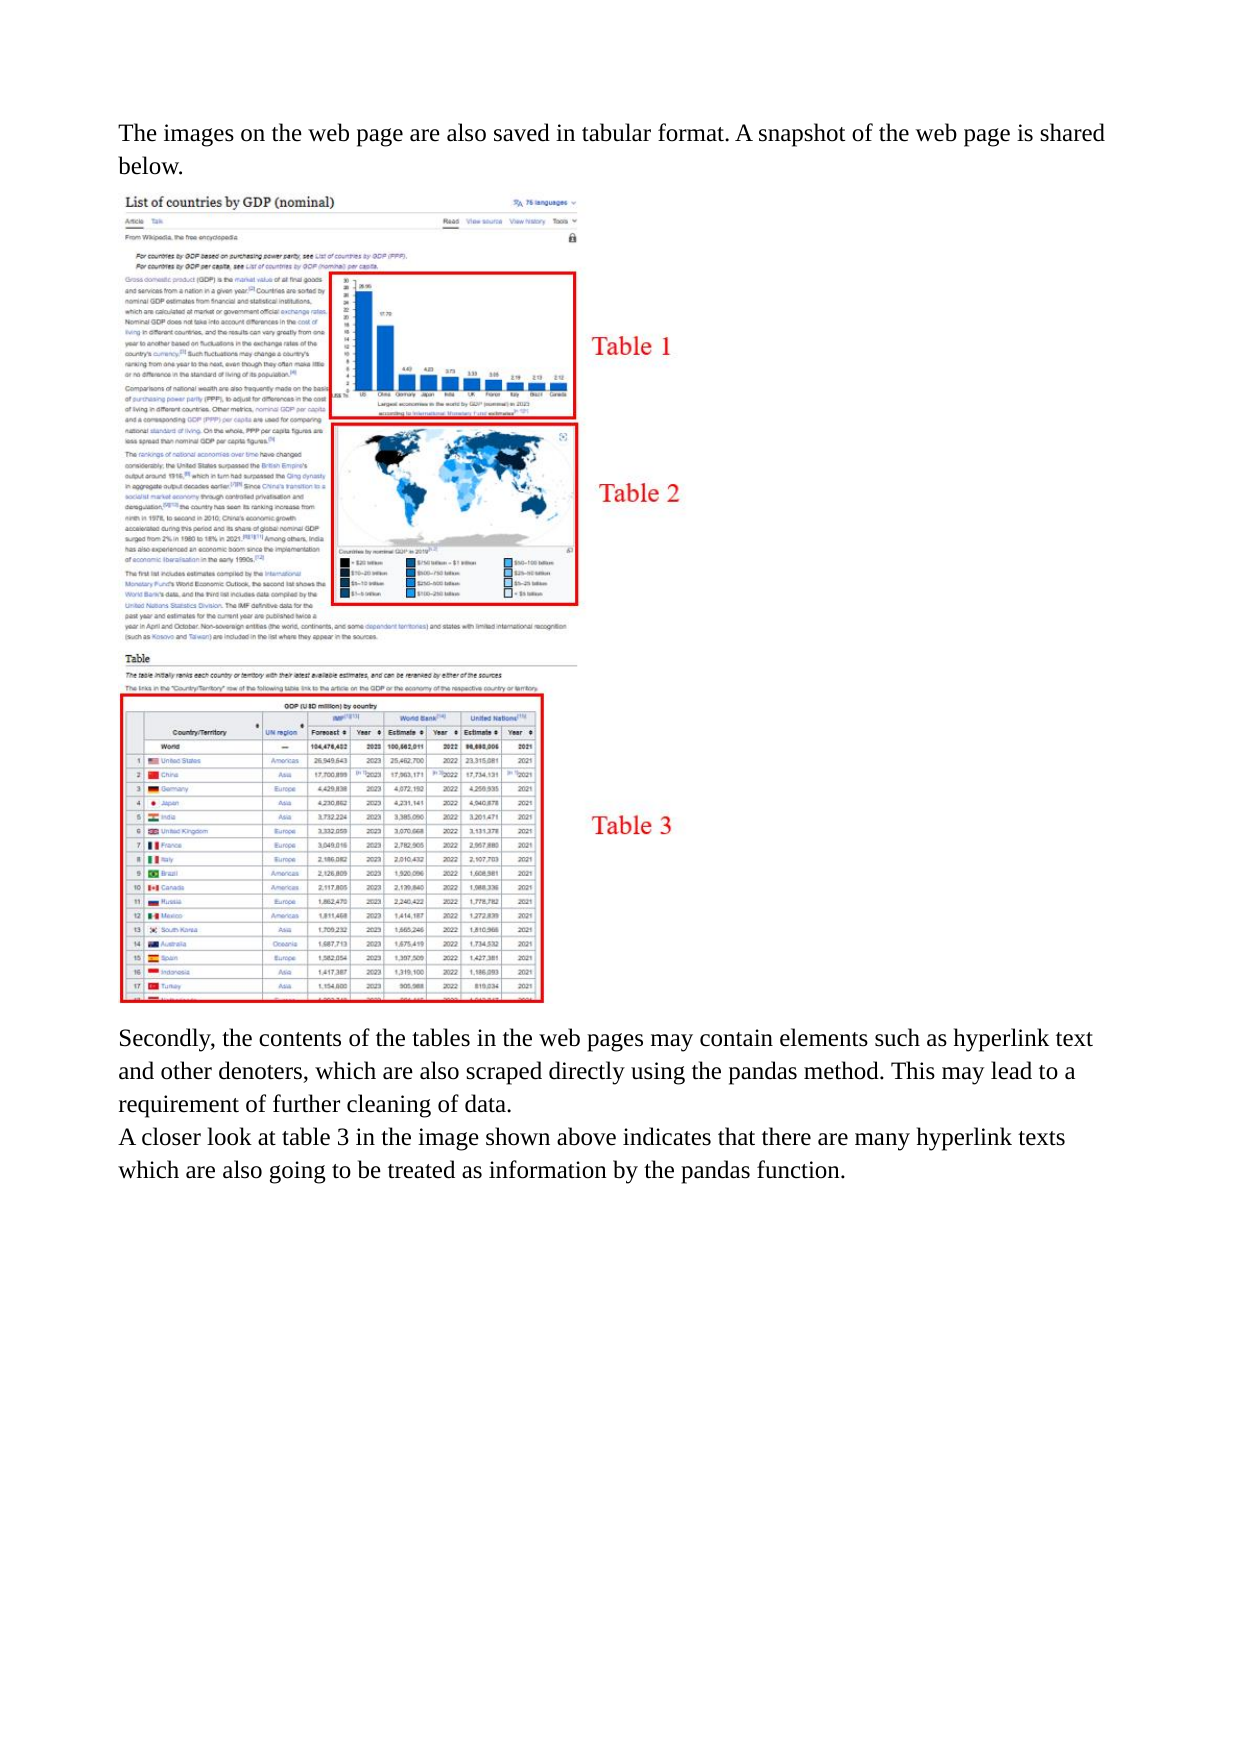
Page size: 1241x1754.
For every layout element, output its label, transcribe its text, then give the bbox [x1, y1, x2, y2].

picture [118, 184, 690, 1004]
text Secondly, the contents of the tables in the web pages may contain elements such as hyperlink text and other denoters, which are also scraped directly using the pandas method. This may lead to a requirement of further cleaning of data. A closer look at table 3 in the image shown above indicates that there are many hyperlink texts which are also going to be treated as information by the pandas function. [118, 1023, 1122, 1184]
text The images on the web page are also saved in tabular format. A snapshot of the web page is shared below. [118, 118, 1122, 184]
